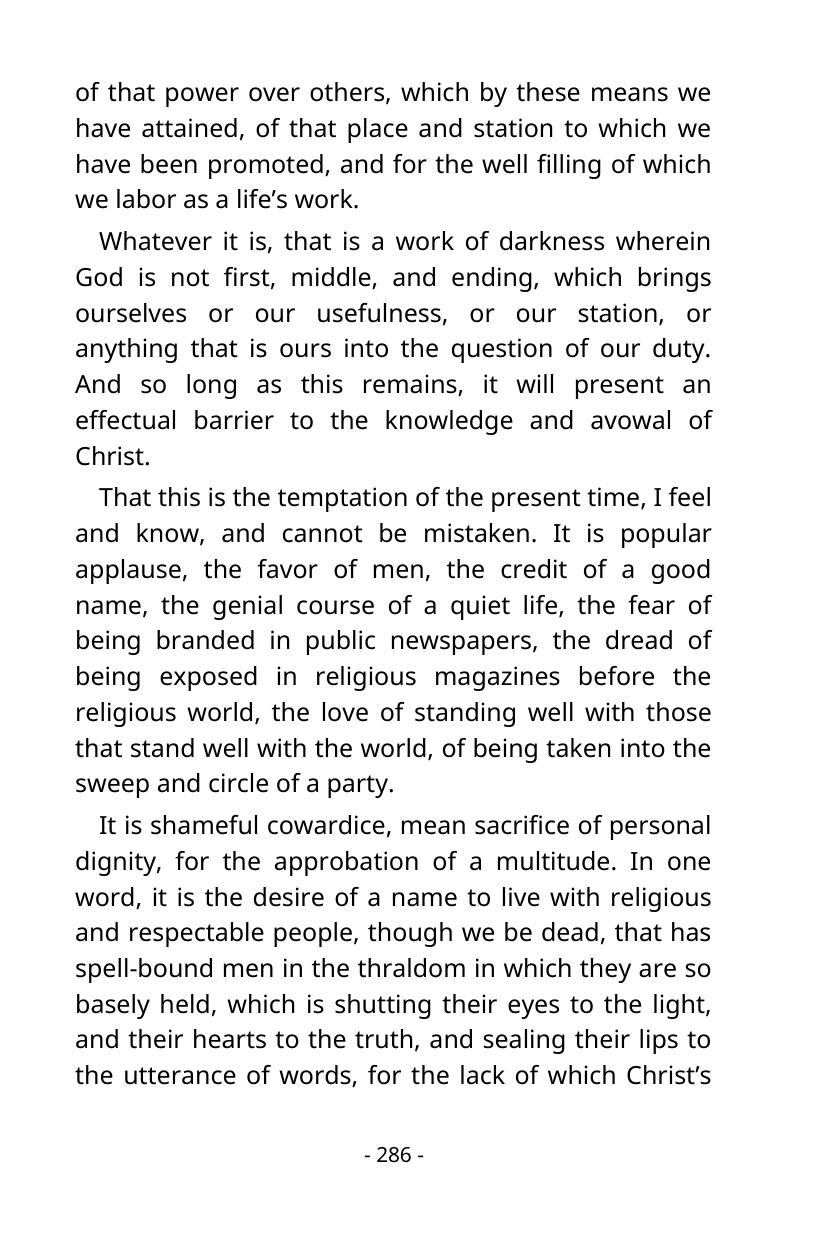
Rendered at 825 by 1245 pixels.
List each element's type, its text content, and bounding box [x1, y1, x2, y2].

text of that power over others, which by these means we have attained, of that place and station to which we have been promoted, and for the well filling of which we labor as a life’s work. [75, 75, 712, 216]
text It is shameful cowardice, mean sacrifice of personal dignity, for the approbation of a multitude. In one word, it is the desire of a name to live with religious and respectable people, though we be dead, that has spell-bound men in the thraldom in which they are so basely held, which is shutting their eyes to the light, and their hearts to the truth, and sealing their lips to the utterance of words, for the lack of which Christ’s [75, 808, 712, 1092]
text Whatever it is, that is a work of darkness wherein God is not first, middle, and ending, which brings ourselves or our usefulness, or our station, or anything that is ours into the question of our duty. And so long as this remains, it will present an effectual barrier to the knowledge and avowal of Christ. [75, 224, 712, 472]
text That this is the temptation of the present time, I feel and know, and cannot be mistaken. It is popular applause, the favor of men, the credit of a good name, the genial course of a quiet life, the fear of being branded in public newspapers, the dread of being exposed in religious magazines before the religious world, the love of standing well with those that stand well with the world, of being taken into the sweep and circle of a party. [75, 480, 712, 800]
